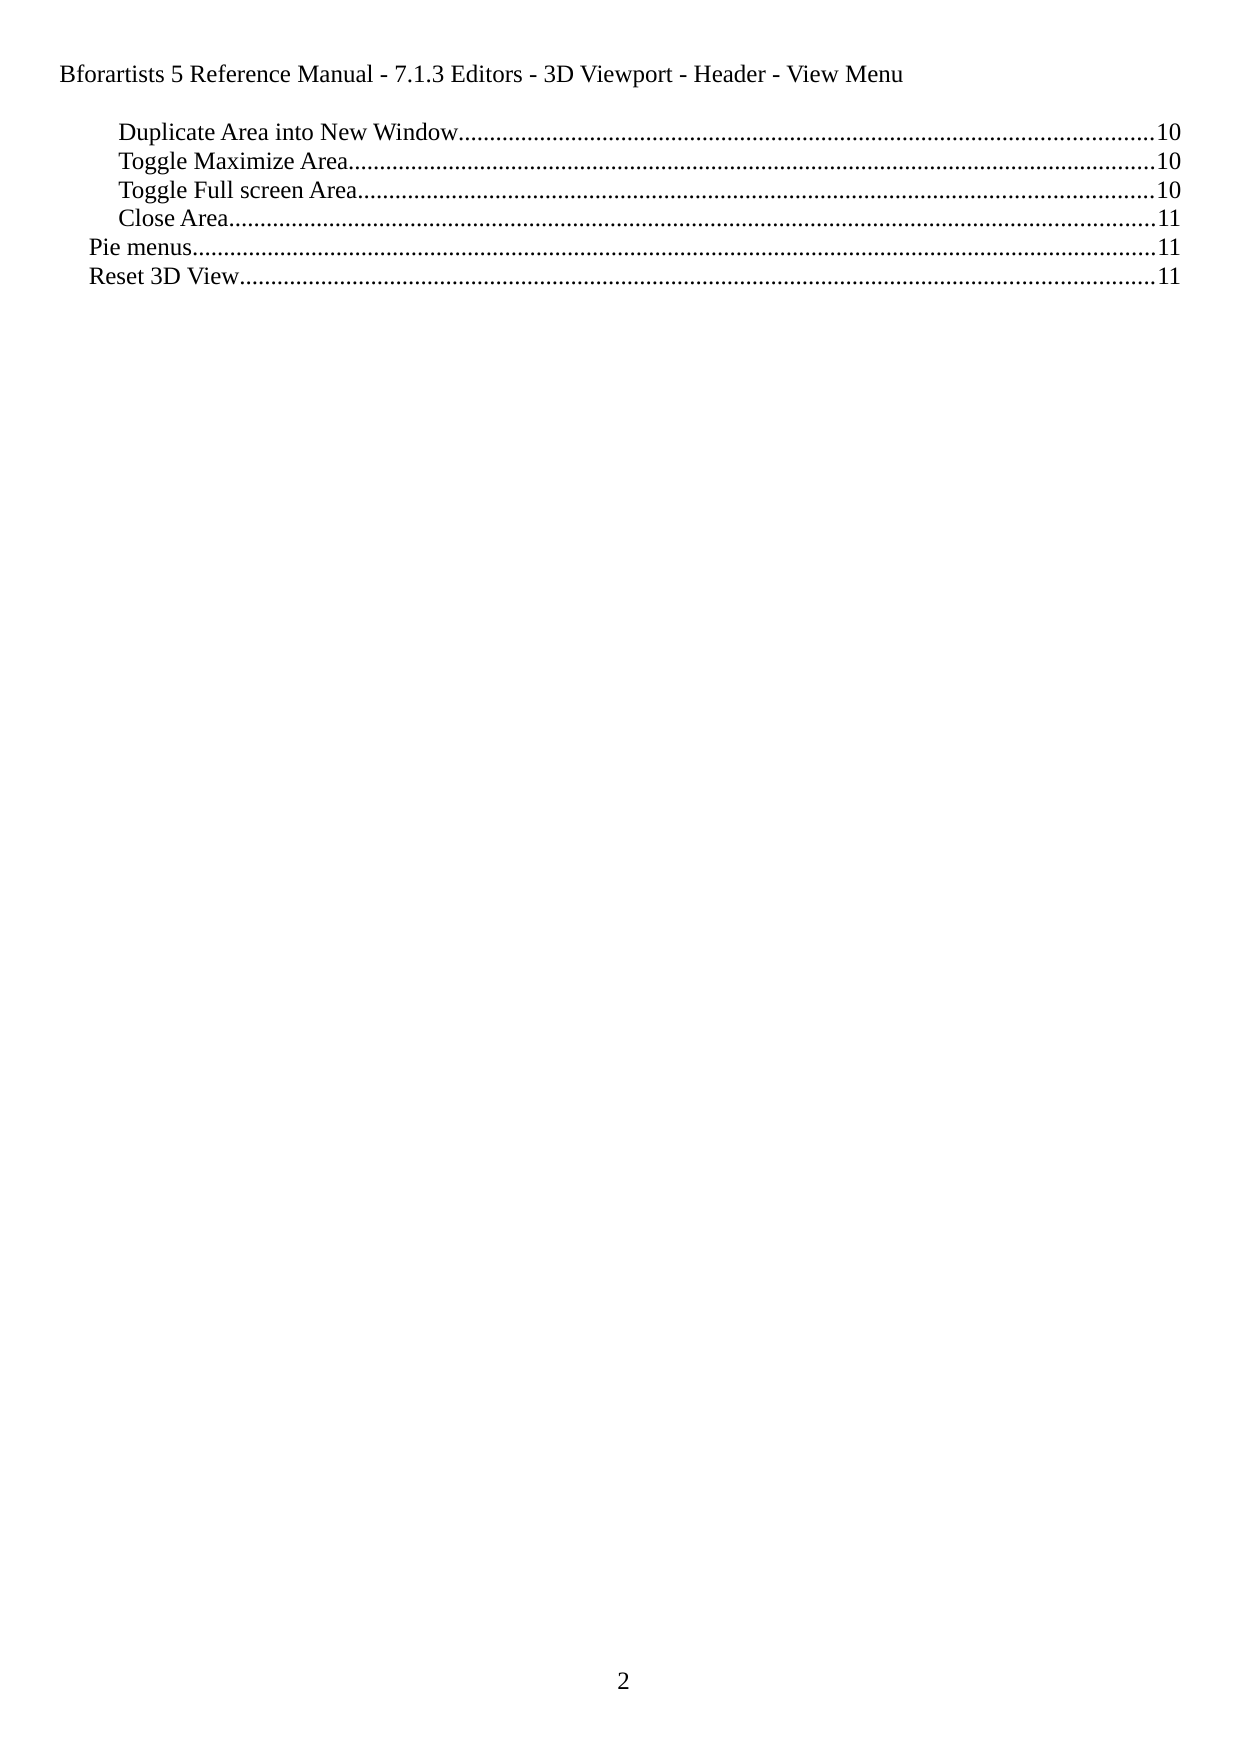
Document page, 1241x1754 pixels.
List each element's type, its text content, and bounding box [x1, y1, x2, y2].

text Toggle Maximize Area 10 [118, 146, 1181, 175]
text Toggle Full screen Area 10 [118, 175, 1181, 203]
text Close Area 11 [118, 203, 1181, 232]
text Pie menus 11 [88, 232, 1181, 261]
text Duplicate Area into New Window 10 [118, 117, 1181, 146]
text Reset 3D View 11 [88, 261, 1181, 290]
